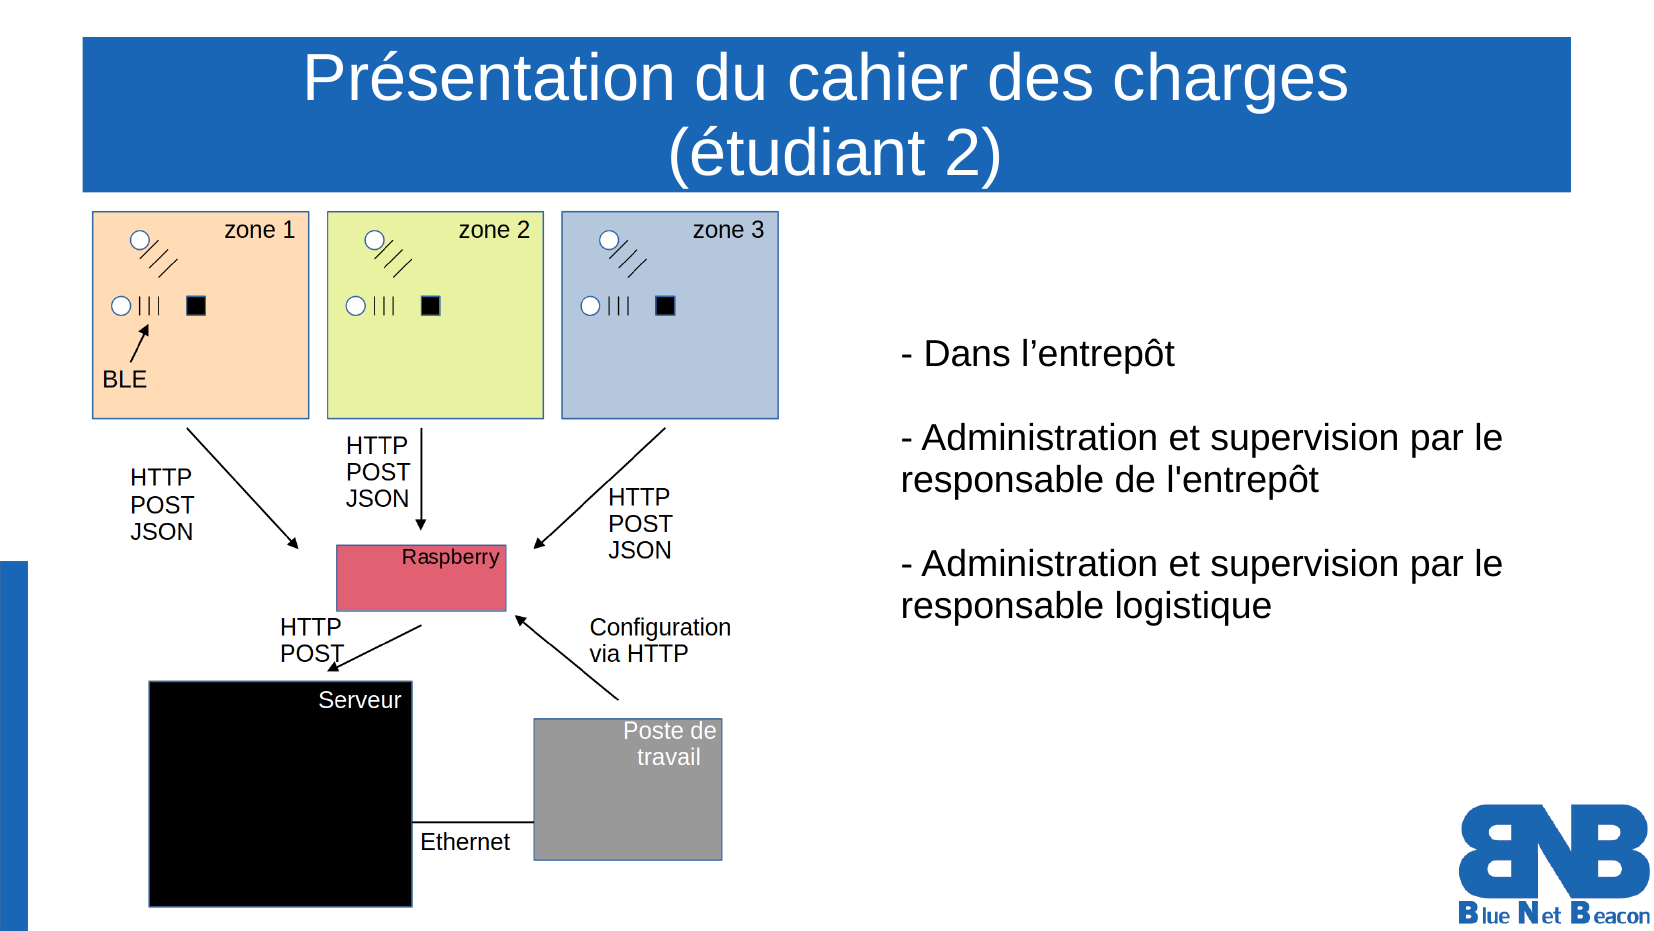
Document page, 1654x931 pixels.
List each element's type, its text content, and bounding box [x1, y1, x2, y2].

title Présentation du cahier des charges (étudiant 2) [82, 37, 1571, 193]
picture [88, 209, 782, 916]
picture [1459, 797, 1650, 930]
text_box [0, 561, 28, 931]
text_box - Dans l’entrepôt - Administration et supervision par le responsable de l'entrepôt - Administration et supervision par le responsable logistique [885, 324, 1536, 650]
